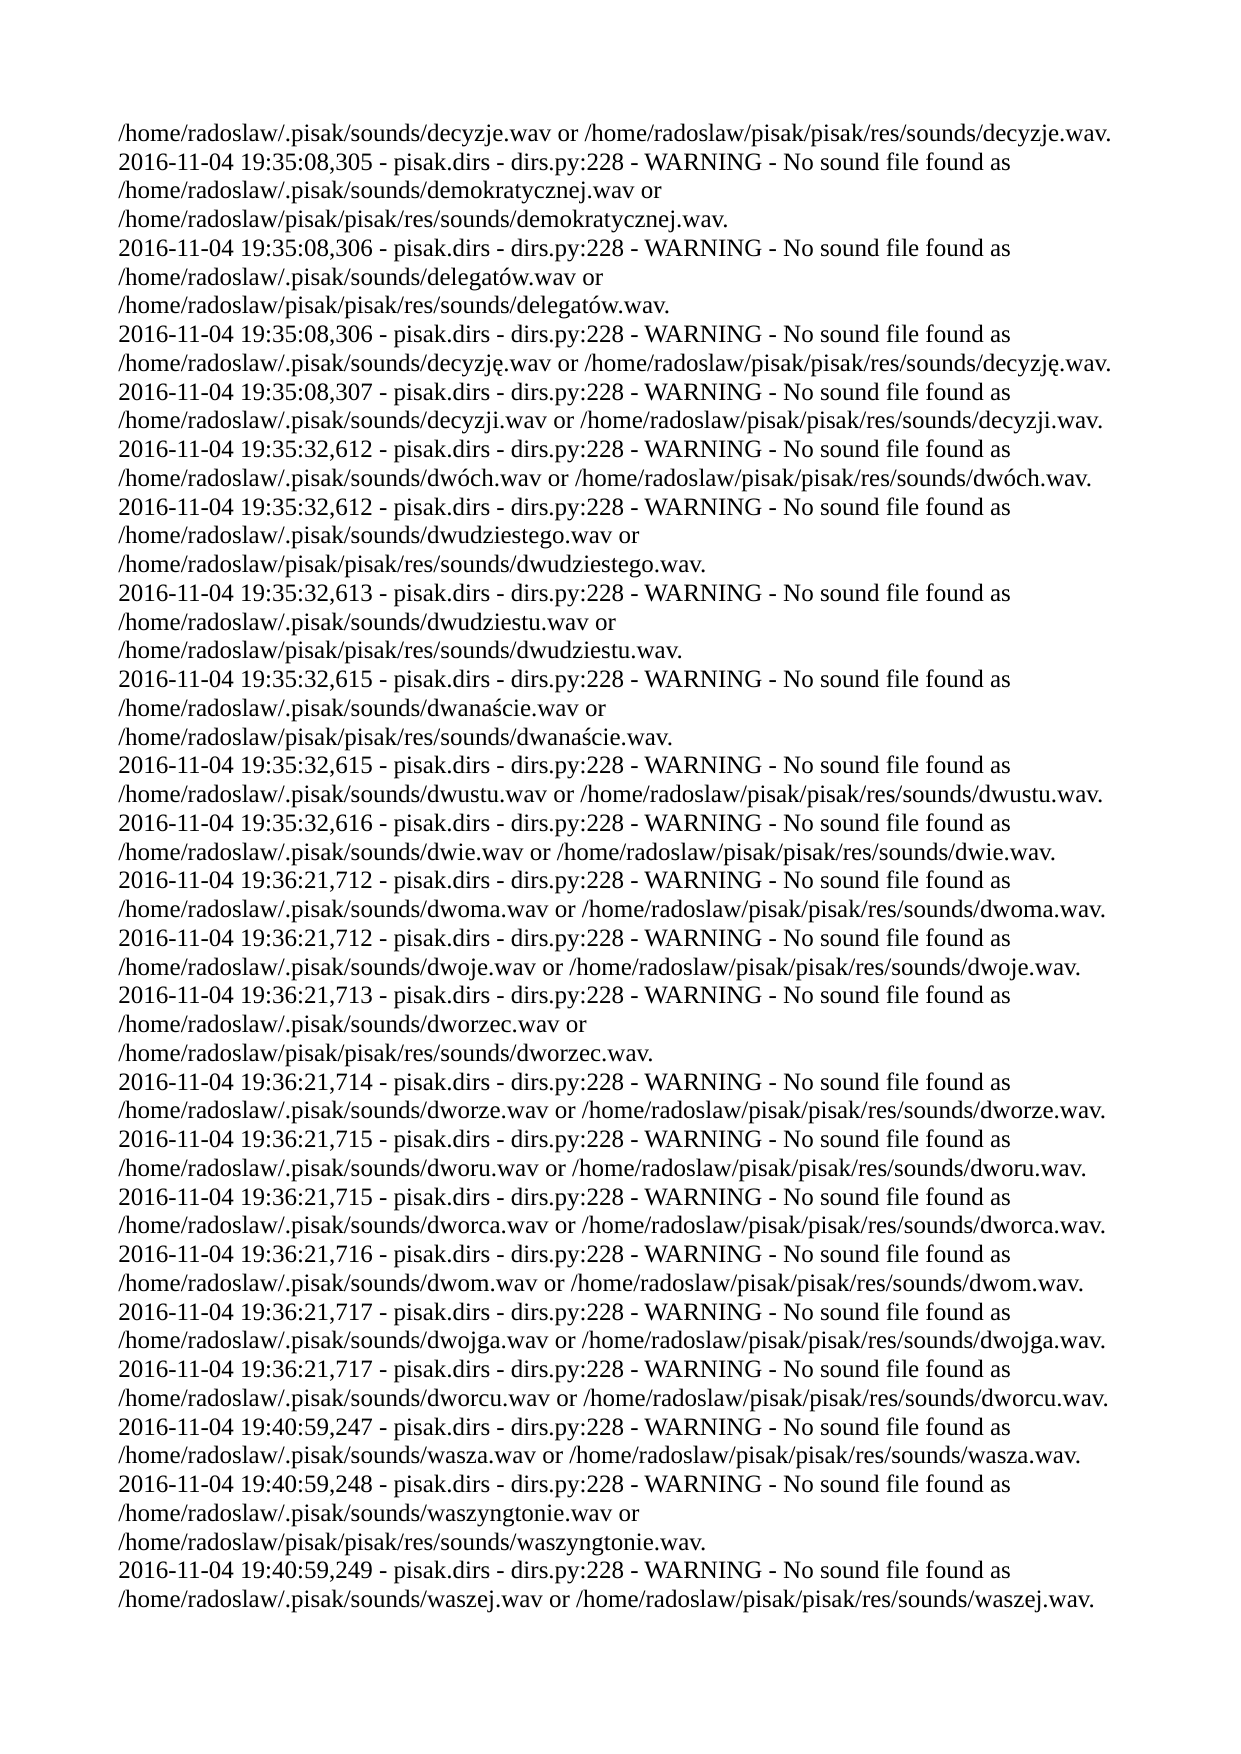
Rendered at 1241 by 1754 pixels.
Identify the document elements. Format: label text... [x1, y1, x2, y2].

text 2016-11-04 19:36:21,714 - pisak.dirs - dirs.py:228 - WARNING - No sound file found as /home/radoslaw/.pisak/sounds/dworze.wav or /home/radoslaw/pisak/pisak/res/sounds/dworze.wav. [118, 1067, 1122, 1124]
text 2016-11-04 19:35:32,616 - pisak.dirs - dirs.py:228 - WARNING - No sound file found as /home/radoslaw/.pisak/sounds/dwie.wav or /home/radoslaw/pisak/pisak/res/sounds/dwie.wav. [118, 808, 1122, 866]
text 2016-11-04 19:35:08,307 - pisak.dirs - dirs.py:228 - WARNING - No sound file found as /home/radoslaw/.pisak/sounds/decyzji.wav or /home/radoslaw/pisak/pisak/res/sounds/decyzji.wav. [118, 377, 1122, 434]
text 2016-11-04 19:36:21,715 - pisak.dirs - dirs.py:228 - WARNING - No sound file found as /home/radoslaw/.pisak/sounds/dworca.wav or /home/radoslaw/pisak/pisak/res/sounds/dworca.wav. [118, 1182, 1122, 1239]
text 2016-11-04 19:35:32,613 - pisak.dirs - dirs.py:228 - WARNING - No sound file found as /home/radoslaw/.pisak/sounds/dwudziestu.wav or /home/radoslaw/pisak/pisak/res/sounds/dwudziestu.wav. [118, 578, 1122, 664]
text 2016-11-04 19:35:32,615 - pisak.dirs - dirs.py:228 - WARNING - No sound file found as /home/radoslaw/.pisak/sounds/dwustu.wav or /home/radoslaw/pisak/pisak/res/sounds/dwustu.wav. [118, 751, 1122, 808]
text 2016-11-04 19:36:21,715 - pisak.dirs - dirs.py:228 - WARNING - No sound file found as /home/radoslaw/.pisak/sounds/dworu.wav or /home/radoslaw/pisak/pisak/res/sounds/dworu.wav. [118, 1124, 1122, 1182]
text /home/radoslaw/.pisak/sounds/decyzje.wav or /home/radoslaw/pisak/pisak/res/sounds/decyzje.wav. [118, 118, 1122, 147]
text 2016-11-04 19:35:32,612 - pisak.dirs - dirs.py:228 - WARNING - No sound file found as /home/radoslaw/.pisak/sounds/dwudziestego.wav or /home/radoslaw/pisak/pisak/res/sounds/dwudziestego.wav. [118, 492, 1122, 578]
text 2016-11-04 19:40:59,248 - pisak.dirs - dirs.py:228 - WARNING - No sound file found as /home/radoslaw/.pisak/sounds/waszyngtonie.wav or /home/radoslaw/pisak/pisak/res/sounds/waszyngtonie.wav. [118, 1469, 1122, 1556]
text 2016-11-04 19:35:08,305 - pisak.dirs - dirs.py:228 - WARNING - No sound file found as /home/radoslaw/.pisak/sounds/demokratycznej.wav or /home/radoslaw/pisak/pisak/res/sounds/demokratycznej.wav. [118, 147, 1122, 233]
text 2016-11-04 19:35:08,306 - pisak.dirs - dirs.py:228 - WARNING - No sound file found as /home/radoslaw/.pisak/sounds/decyzję.wav or /home/radoslaw/pisak/pisak/res/sounds/decyzję.wav. [118, 319, 1122, 377]
text 2016-11-04 19:36:21,712 - pisak.dirs - dirs.py:228 - WARNING - No sound file found as /home/radoslaw/.pisak/sounds/dwoje.wav or /home/radoslaw/pisak/pisak/res/sounds/dwoje.wav. [118, 923, 1122, 981]
text 2016-11-04 19:36:21,713 - pisak.dirs - dirs.py:228 - WARNING - No sound file found as /home/radoslaw/.pisak/sounds/dworzec.wav or /home/radoslaw/pisak/pisak/res/sounds/dworzec.wav. [118, 981, 1122, 1067]
text 2016-11-04 19:35:08,306 - pisak.dirs - dirs.py:228 - WARNING - No sound file found as /home/radoslaw/.pisak/sounds/delegatów.wav or /home/radoslaw/pisak/pisak/res/sounds/delegatów.wav. [118, 233, 1122, 319]
text 2016-11-04 19:35:32,615 - pisak.dirs - dirs.py:228 - WARNING - No sound file found as /home/radoslaw/.pisak/sounds/dwanaście.wav or /home/radoslaw/pisak/pisak/res/sounds/dwanaście.wav. [118, 664, 1122, 751]
text 2016-11-04 19:36:21,717 - pisak.dirs - dirs.py:228 - WARNING - No sound file found as /home/radoslaw/.pisak/sounds/dwojga.wav or /home/radoslaw/pisak/pisak/res/sounds/dwojga.wav. [118, 1297, 1122, 1354]
text 2016-11-04 19:40:59,247 - pisak.dirs - dirs.py:228 - WARNING - No sound file found as /home/radoslaw/.pisak/sounds/wasza.wav or /home/radoslaw/pisak/pisak/res/sounds/wasza.wav. [118, 1412, 1122, 1469]
text 2016-11-04 19:36:21,716 - pisak.dirs - dirs.py:228 - WARNING - No sound file found as /home/radoslaw/.pisak/sounds/dwom.wav or /home/radoslaw/pisak/pisak/res/sounds/dwom.wav. [118, 1239, 1122, 1297]
text 2016-11-04 19:36:21,717 - pisak.dirs - dirs.py:228 - WARNING - No sound file found as /home/radoslaw/.pisak/sounds/dworcu.wav or /home/radoslaw/pisak/pisak/res/sounds/dworcu.wav. [118, 1354, 1122, 1412]
text 2016-11-04 19:40:59,249 - pisak.dirs - dirs.py:228 - WARNING - No sound file found as /home/radoslaw/.pisak/sounds/waszej.wav or /home/radoslaw/pisak/pisak/res/sounds/waszej.wav. [118, 1556, 1122, 1613]
text 2016-11-04 19:36:21,712 - pisak.dirs - dirs.py:228 - WARNING - No sound file found as /home/radoslaw/.pisak/sounds/dwoma.wav or /home/radoslaw/pisak/pisak/res/sounds/dwoma.wav. [118, 866, 1122, 923]
text 2016-11-04 19:35:32,612 - pisak.dirs - dirs.py:228 - WARNING - No sound file found as /home/radoslaw/.pisak/sounds/dwóch.wav or /home/radoslaw/pisak/pisak/res/sounds/dwóch.wav. [118, 434, 1122, 492]
